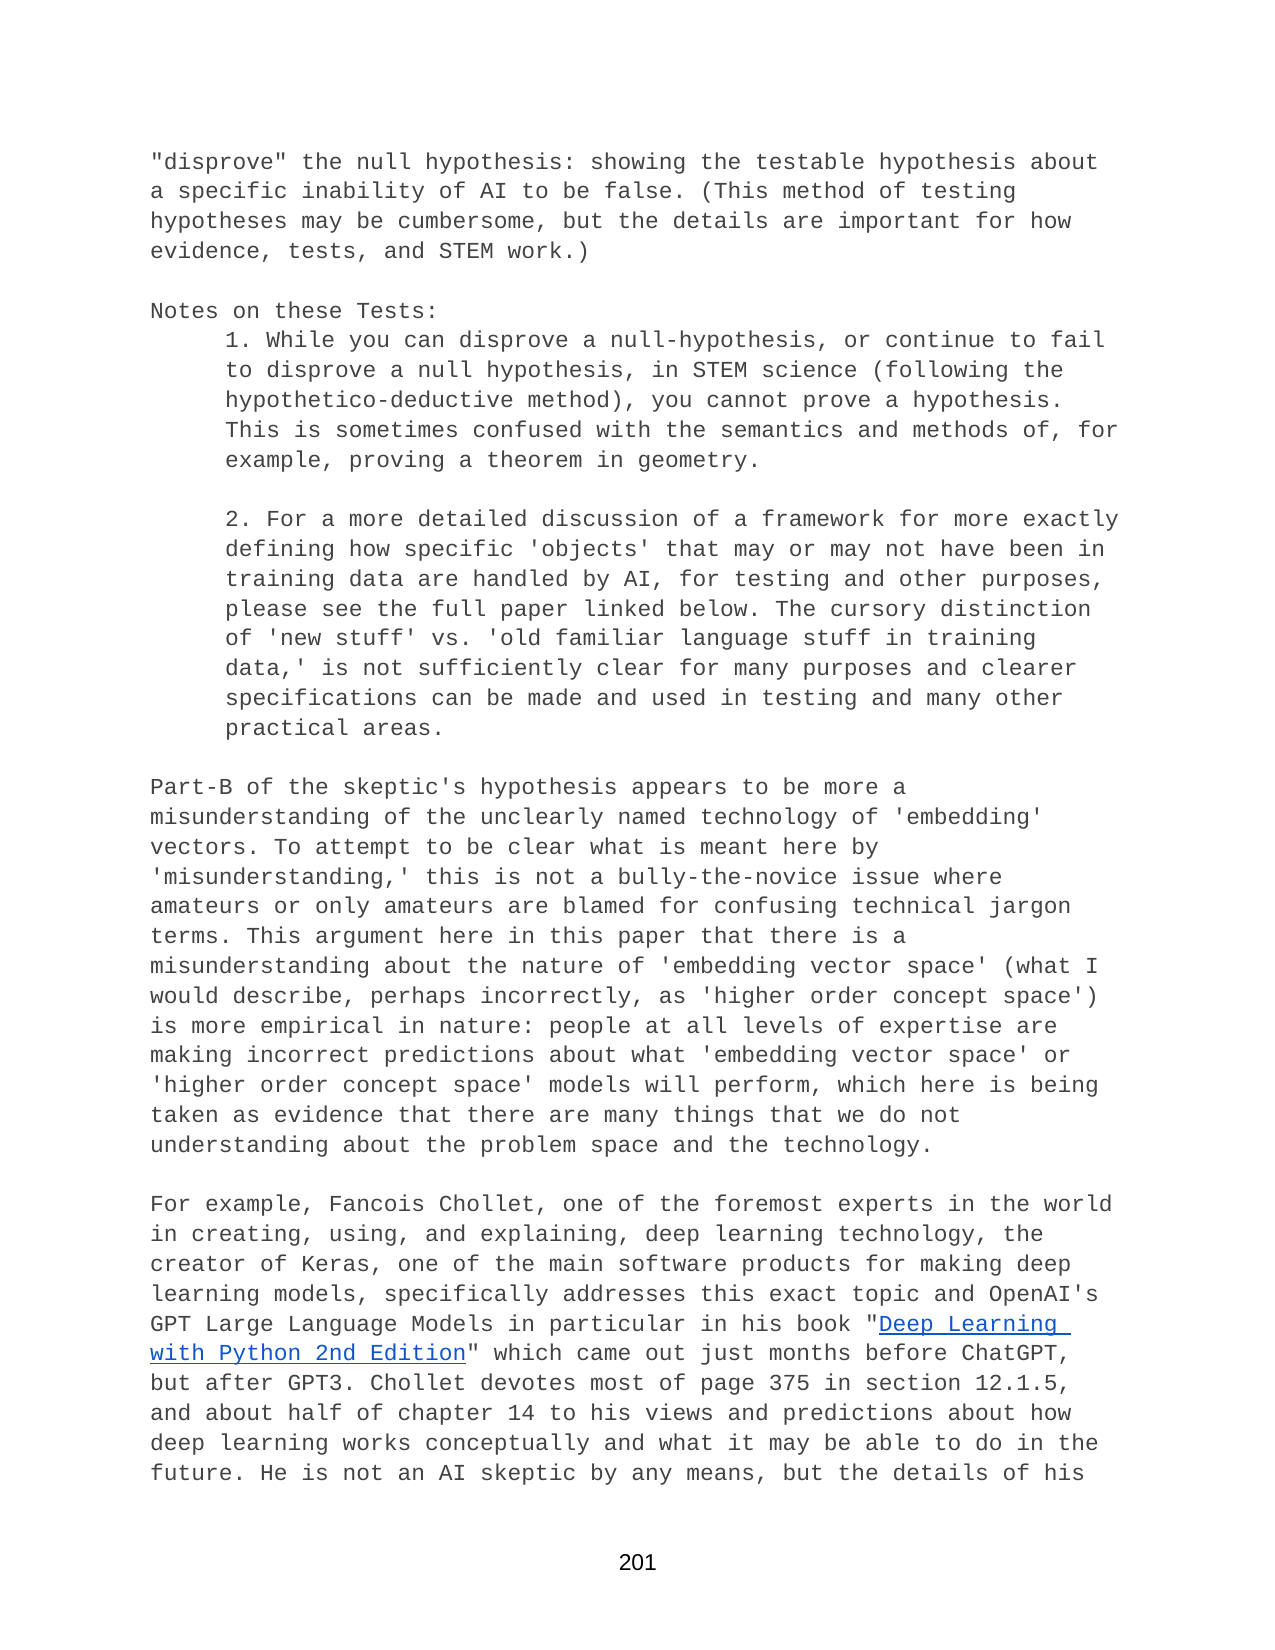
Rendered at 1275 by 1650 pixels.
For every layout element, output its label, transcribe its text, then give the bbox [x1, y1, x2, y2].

text 1. While you can disprove a null-hypothesis, or continue to fail to disprove a null hypothesis, in STEM science (following the hypothetico-deductive method), you cannot prove a hypothesis. This is sometimes confused with the semantics and methods of, for example, proving a theorem in geometry. [225, 329, 1125, 474]
text Notes on these Tests: [150, 299, 1125, 325]
text For example, Fancois Chollet, one of the foremost experts in the world in creating, using, and explaining, deep learning technology, the creator of Keras, one of the main software products for making deep learning models, specifically addresses this exact topic and OpenAI's GPT Large Language Models in particular in his book "Deep Learning with Python 2nd Edition" which came out just months before ChatGPT, but after GPT3. Chollet devotes most of page 375 in section 12.1.5, and about half of chapter 14 to his views and predictions about how deep learning works conceptually and what it may be able to do in the future. He is not an AI skeptic by any means, but the details of his [150, 1193, 1125, 1487]
text Part-B of the skeptic's hypothesis appears to be more a misunderstanding of the unclearly named technology of 'embedding' vectors. To attempt to be clear what is meant here by 'misunderstanding,' this is not a bully-the-novice issue where amateurs or only amateurs are blamed for confusing technical jargon terms. This argument here in this paper that there is a misunderstanding about the nature of 'embedding vector space' (what I would describe, perhaps incorrectly, as 'higher order concept space') is more empirical in nature: people at all levels of expertise are making incorrect predictions about what 'embedding vector space' or 'higher order concept space' models will perform, which here is being taken as evidence that there are many things that we do not understanding about the problem space and the technology. [150, 776, 1125, 1159]
text "disprove" the null hypothesis: showing the testable hypothesis about a specific inability of AI to be false. (This method of testing hypotheses may be cumbersome, but the details are important for how evidence, tests, and STEM work.) [150, 150, 1125, 265]
text 2. For a more detailed discussion of a framework for more exactly defining how specific 'objects' that may or may not have been in training data are handled by AI, for testing and other purposes, please see the full paper linked below. The cursory distinction of 'new stuff' vs. 'old familiar language stuff in training data,' is not sufficiently clear for many purposes and clearer specifications can be made and used in testing and many other practical areas. [225, 507, 1125, 742]
